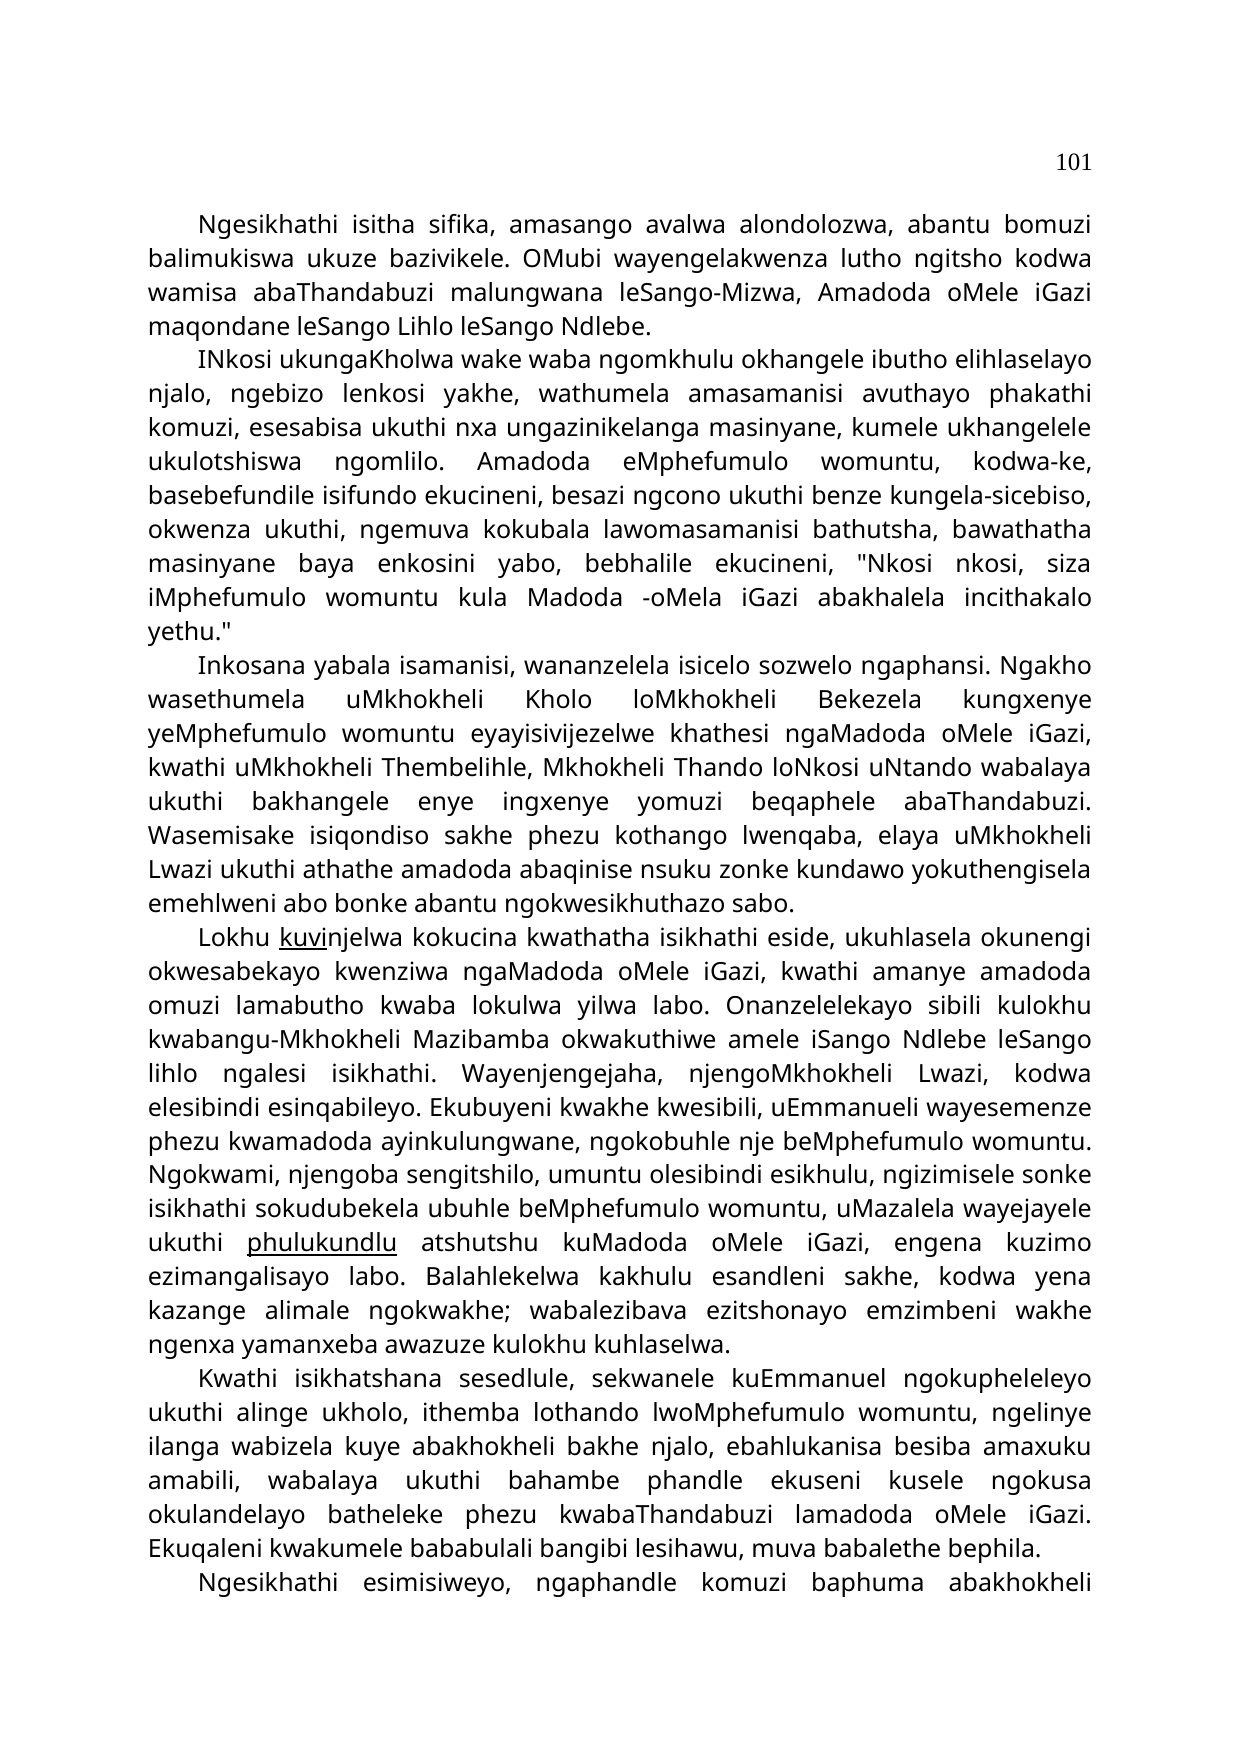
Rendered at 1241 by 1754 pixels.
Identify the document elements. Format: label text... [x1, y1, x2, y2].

text Ngesikhathi isitha sifika, amasango avalwa alondolozwa, abantu bomuzi balimukiswa ukuze bazivikele. OMubi wayengelakwenza lutho ngitsho kodwa wamisa abaThandabuzi malungwana leSango-Mizwa, Amadoda oMele iGazi maqondane leSango Lihlo leSango Ndlebe. [148, 207, 1093, 342]
text INkosi ukungaKholwa wake waba ngomkhulu okhangele ibutho elihlaselayo njalo, ngebizo lenkosi yakhe, wathumela amasamanisi avuthayo phakathi komuzi, esesabisa ukuthi nxa ungazinikelanga masinyane, kumele ukhangelele ukulotshiswa ngomlilo. Amadoda eMphefumulo womuntu, kodwa-ke, basebefundile isifundo ekucineni, besazi ngcono ukuthi benze kungela-sicebiso, okwenza ukuthi, ngemuva kokubala lawomasamanisi bathutsha, bawathatha masinyane baya enkosini yabo, bebhalile ekucineni, "Nkosi nkosi, siza iMphefumulo womuntu kula Madoda -oMela iGazi abakhalela incithakalo yethu." [148, 342, 1093, 648]
text Inkosana yabala isamanisi, wananzelela isicelo sozwelo ngaphansi. Ngakho wasethumela uMkhokheli Kholo loMkhokheli Bekezela kungxenye yeMphefumulo womuntu eyayisivijezelwe khathesi ngaMadoda oMele iGazi, kwathi uMkhokheli Thembelihle, Mkhokheli Thando loNkosi uNtando wabalaya ukuthi bakhangele enye ingxenye yomuzi beqaphele abaThandabuzi. Wasemisake isiqondiso sakhe phezu kothango lwenqaba, elaya uMkhokheli Lwazi ukuthi athathe amadoda abaqinise nsuku zonke kundawo yokuthengisela emehlweni abo bonke abantu ngokwesikhuthazo sabo. [148, 648, 1093, 920]
text Ngesikhathi esimisiweyo, ngaphandle komuzi baphuma abakhokheli [148, 1565, 1093, 1599]
text Lokhu kuvinjelwa kokucina kwathatha isikhathi eside, ukuhlasela okunengi okwesabekayo kwenziwa ngaMadoda oMele iGazi, kwathi amanye amadoda omuzi lamabutho kwaba lokulwa yilwa labo. Onanzelelekayo sibili kulokhu kwabangu-Mkhokheli Mazibamba okwakuthiwe amele iSango Ndlebe leSango lihlo ngalesi isikhathi. Wayenjengejaha, njengoMkhokheli Lwazi, kodwa elesibindi esinqabileyo. Ekubuyeni kwakhe kwesibili, uEmmanueli wayesemenze phezu kwamadoda ayinkulungwane, ngokobuhle nje beMphefumulo womuntu. Ngokwami, njengoba sengitshilo, umuntu olesibindi esikhulu, ngizimisele sonke isikhathi sokudubekela ubuhle beMphefumulo womuntu, uMazalela wayejayele ukuthi phulukundlu atshutshu kuMadoda oMele iGazi, engena kuzimo ezimangalisayo labo. Balahlekelwa kakhulu esandleni sakhe, kodwa yena kazange alimale ngokwakhe; wabalezibava ezitshonayo emzimbeni wakhe ngenxa yamanxeba awazuze kulokhu kuhlaselwa. [148, 920, 1093, 1361]
text Kwathi isikhatshana sesedlule, sekwanele kuEmmanuel ngokupheleleyo ukuthi alinge ukholo, ithemba lothando lwoMphefumulo womuntu, ngelinye ilanga wabizela kuye abakhokheli bakhe njalo, ebahlukanisa besiba amaxuku amabili, wabalaya ukuthi bahambe phandle ekuseni kusele ngokusa okulandelayo batheleke phezu kwabaThandabuzi lamadoda oMele iGazi. Ekuqaleni kwakumele bababulali bangibi lesihawu, muva babalethe bephila. [148, 1361, 1093, 1565]
